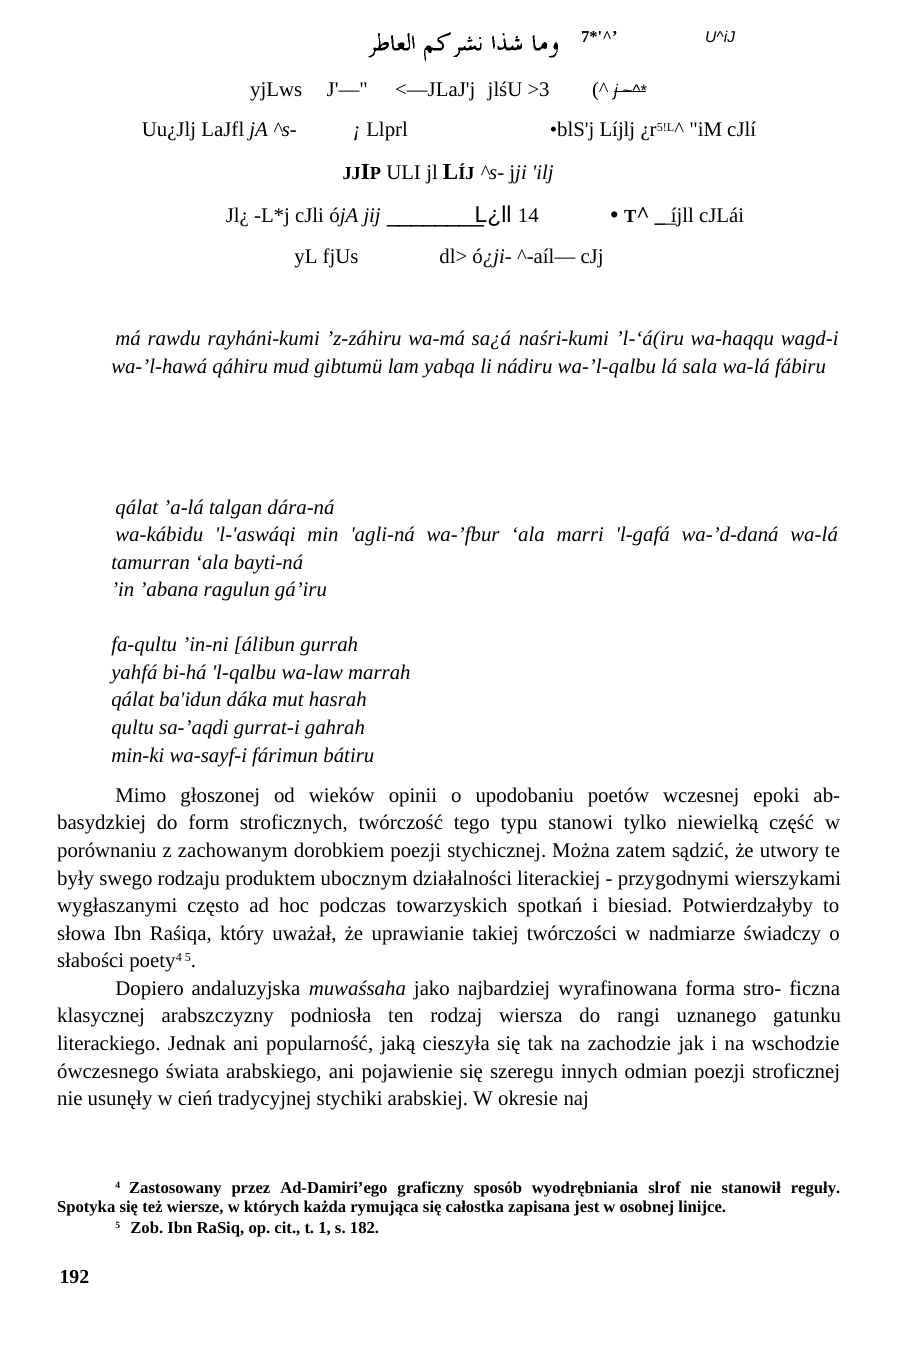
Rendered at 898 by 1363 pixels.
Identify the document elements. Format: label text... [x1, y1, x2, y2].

text qálat ’a-lá talgan dára-ná [111, 494, 841, 519]
text Mimo głoszonej od wieków opinii o upodobaniu poetów wczesnej epoki ab- basydzkiej do form stroficznych, twórczość tego typu stanowi tylko niewielką część w porównaniu z zachowanym dorobkiem poezji stychicznej. Można zatem sądzić, że utwory te były swego rodzaju produktem ubocznym działalności literackiej - przy­godnymi wierszykami wygłaszanymi często ad hoc podczas towarzyskich spotkań i biesiad. Potwierdzałyby to słowa Ibn Raśiqa, który uważał, że uprawianie takiej twórczości w nadmiarze świadczy o słabości poety4 5. [57, 783, 841, 972]
text 4 Zastosowany przez Ad-Damiri’ego graficzny sposób wyodrębniania slrof nie stanowił reguły. Spotyka się też wiersze, w których każda rymująca się całostka zapisana jest w osobnej linijce. [57, 1178, 841, 1215]
text yL fjUs dl> ó¿ji- ^-aíl— cJj [57, 244, 841, 268]
picture [365, 29, 561, 64]
text ’in ’abana ragulun gá’iru [57, 577, 841, 601]
text fa-qultu ’in-ni [álibun gurrah [57, 632, 841, 656]
text wa-kábidu 'l-'aswáqi min 'agli-ná wa-’fbur ‘ala marri 'l-gafá wa-’d-daná wa-lá tamurran ‘ala bayti-ná [111, 522, 841, 574]
text Uu¿Jlj LaJfl jA ^s- ¡ Llprl •blS'j Líjlj ¿r5!L^ "iM cJlí [57, 117, 841, 141]
text yahfá bi-há 'l-qalbu wa-law marrah [57, 660, 841, 684]
text Dopiero andaluzyjska muwaśsaha jako najbardziej wyrafinowana forma stro- ficzna klasycznej arabszczyzny podniosła ten rodzaj wiersza do rangi uznanego ga­tunku literackiego. Jednak ani popularność, jaką cieszyła się tak na zachodzie jak i na wschodzie ówczesnego świata arabskiego, ani pojawienie się szeregu innych odmian poezji stroficznej nie usunęły w cień tradycyjnej stychiki arabskiej. W okresie naj­ [57, 976, 841, 1110]
text qultu sa-’aqdi gurrat-i gahrah [57, 715, 841, 739]
text Jl¿ -L*j cJli ójA jij L¿ll 14 • t^ íjll cJLái [226, 201, 841, 228]
text má rawdu rayháni-kumi ’z-záhiru wa-má sa¿á naśri-kumi ’l-‘á(iru wa-haqqu wagd-i wa-’l-hawá qáhiru mud gibtumü lam yabqa li nádiru wa-’l-qalbu lá sala wa-lá fábiru [111, 326, 841, 378]
text jjIp ULI jl Líj ^s- jji 'ilj [57, 158, 841, 184]
text 5 Zob. Ibn RaSiq, op. cit., t. 1, s. 182. [57, 1218, 841, 1237]
text 192 [59, 1264, 95, 1287]
text qálat ba'idun dáka mut hasrah [57, 687, 841, 711]
text 7*'^’ U^iJ [581, 27, 764, 46]
text yjLws J'—" <—JLaJ'j jlśU >3 (^ j ~^* [57, 77, 841, 101]
text min-ki wa-sayf-i fárimun bátiru [57, 742, 841, 767]
